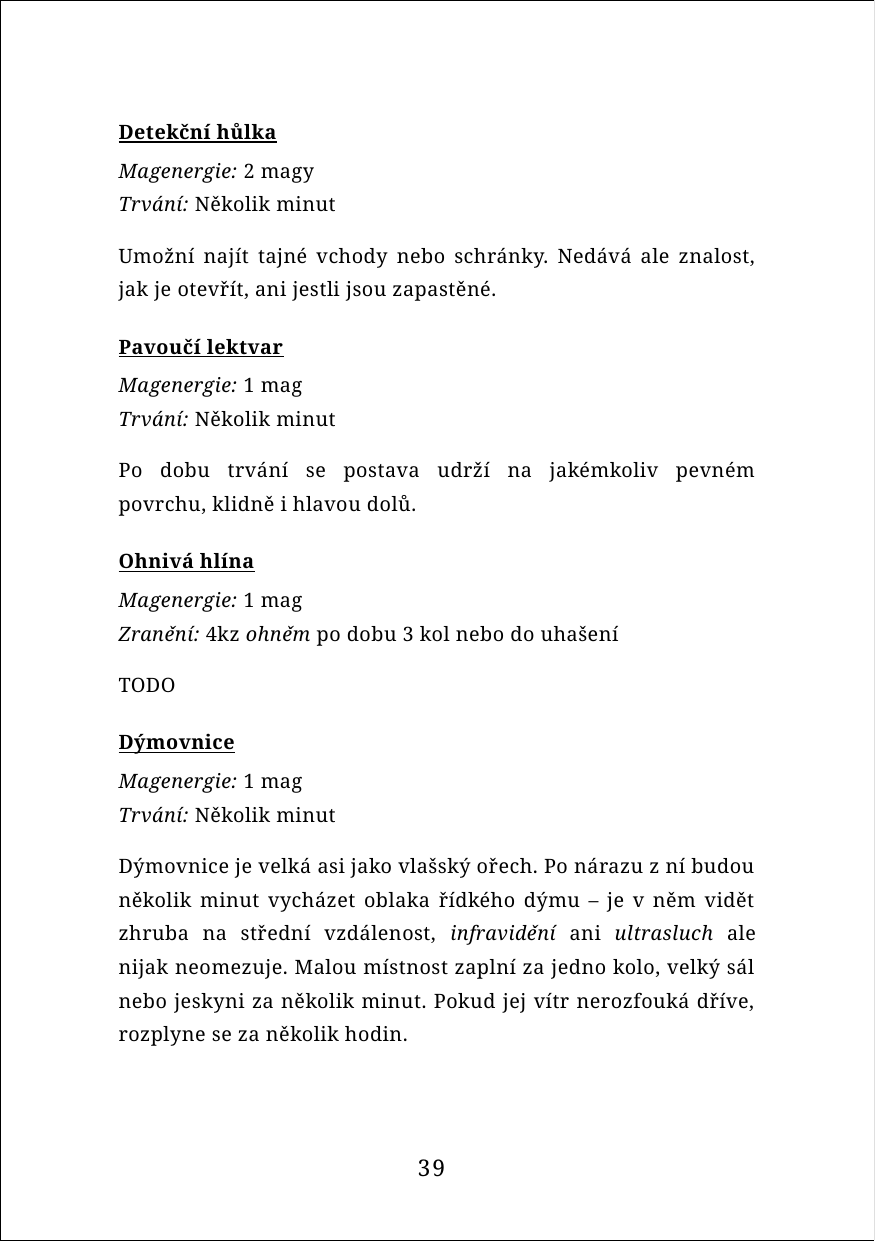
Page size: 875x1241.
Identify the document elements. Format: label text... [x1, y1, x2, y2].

text Magenergie: 1 mag Trvání: Několik minut [118, 372, 756, 432]
text Magenergie: 1 mag Trvání: Několik minut [118, 767, 756, 828]
subtitle Pavoučí lektvar [118, 333, 756, 360]
text Magenergie: 1 mag Zranění: 4kz ohněm po dobu 3 kol nebo do uhašení [118, 586, 756, 647]
subtitle Detekční hůlka [118, 118, 756, 145]
text Dýmovnice je velká asi jako vlašský ořech. Po nárazu z ní budou několik minut vycházet oblaka řídkého dýmu – je v něm vidět zhruba na střední vzdálenost, infravidění ani ultrasluch ale nijak neomezuje. Malou místnost zaplní za jedno kolo, velký sál nebo jeskyni za několik minut. Pokud jej vítr nerozfouká dříve, rozplyne se za několik hodin. [118, 852, 756, 1048]
text Umožní najít tajné vchody nebo schránky. Nedává ale znalost, jak je otevřít, ani jestli jsou zapastěné. [118, 242, 756, 303]
text Po dobu trvání se postava udrží na jakémkoliv pevném povrchu, klidně i hlavou dolů. [118, 457, 756, 517]
text Magenergie: 2 magy Trvání: Několik minut [118, 157, 756, 218]
text TODO [118, 671, 756, 698]
subtitle Dýmovnice [118, 729, 756, 756]
subtitle Ohnivá hlína [118, 548, 756, 574]
